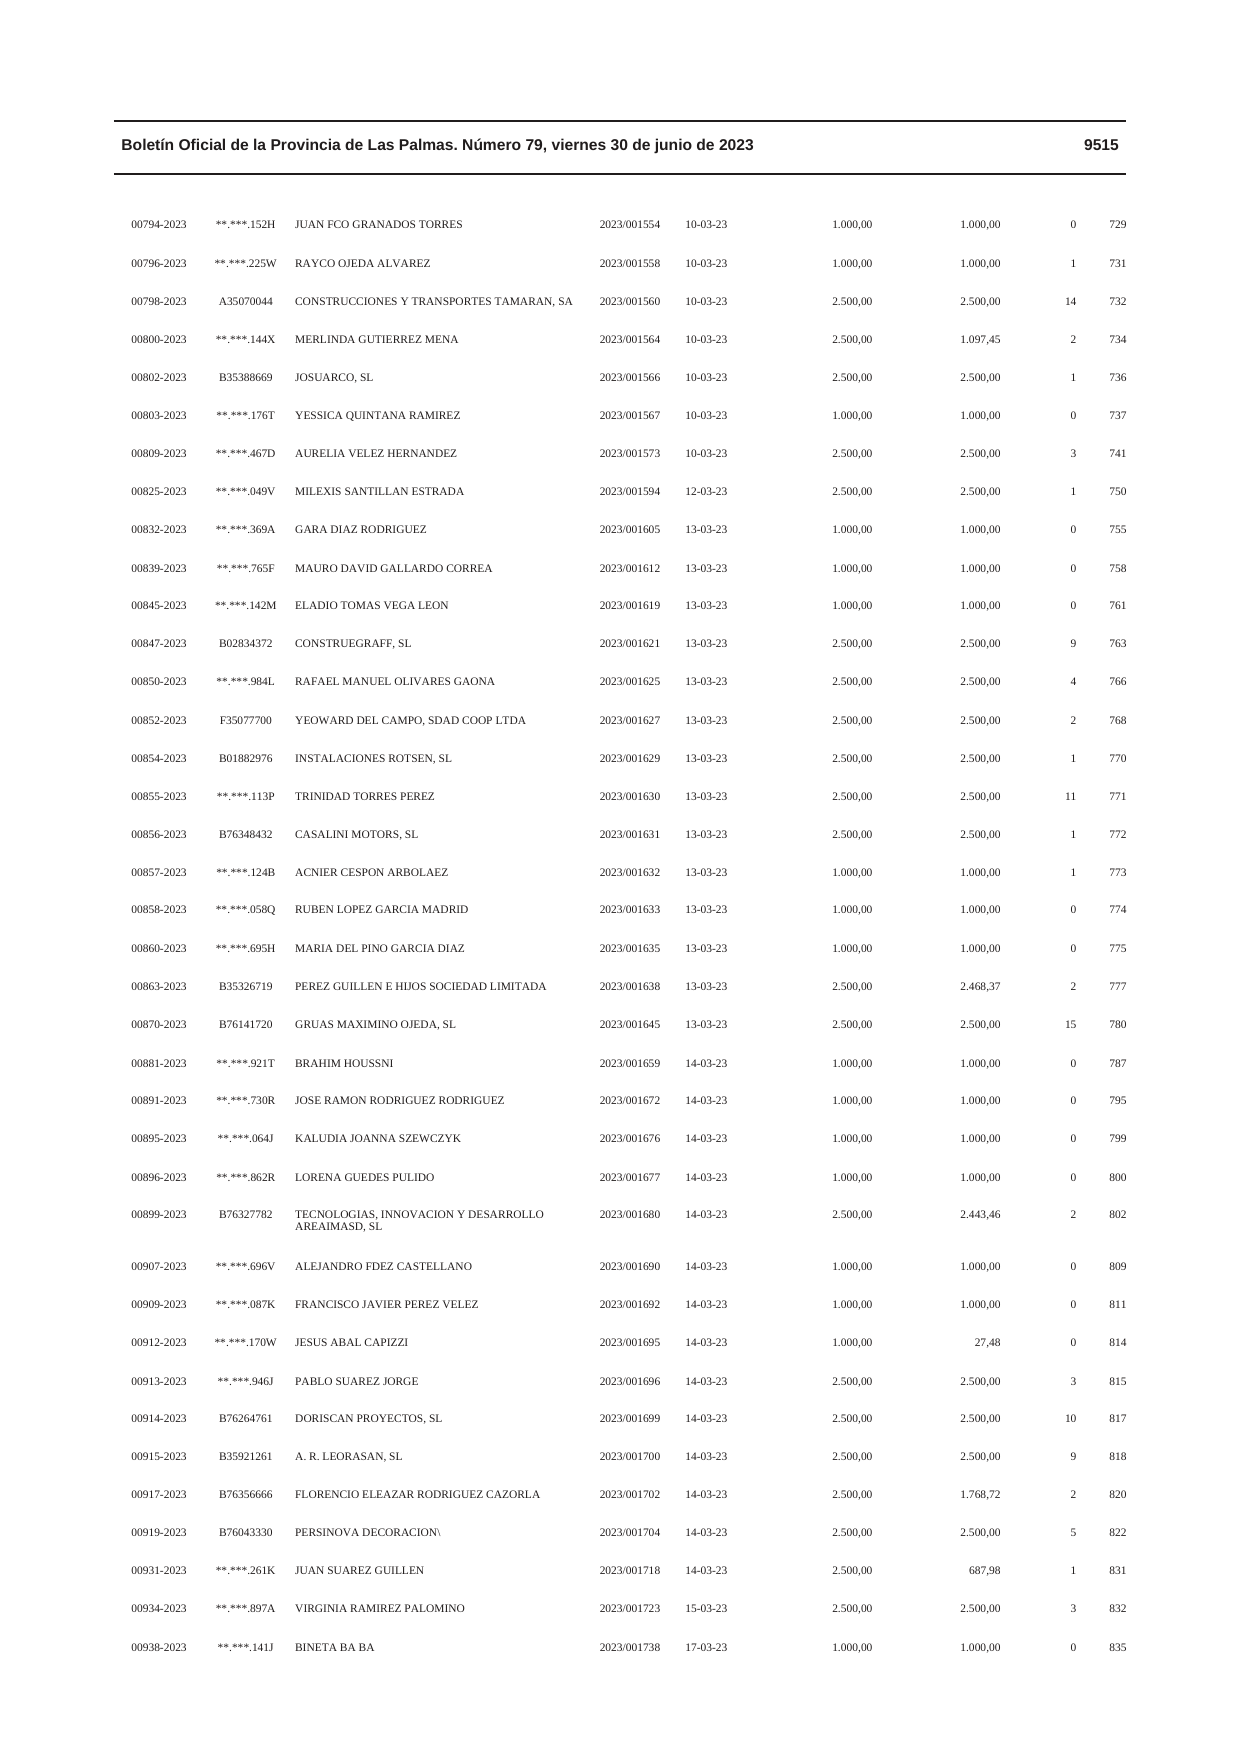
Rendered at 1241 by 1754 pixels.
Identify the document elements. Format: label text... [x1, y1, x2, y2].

table_cell 00881-2023 [114, 1043, 204, 1081]
table_cell **.***.261K [204, 1551, 287, 1589]
table_header 1.000,00 [775, 195, 918, 243]
table_cell 2023/001605 [575, 510, 670, 548]
table_cell 0 [1024, 396, 1076, 433]
table_cell 0 [1024, 1157, 1076, 1196]
table_cell **.***.946J [204, 1361, 287, 1399]
table_cell 2023/001560 [575, 282, 670, 320]
table_cell 5 [1024, 1513, 1076, 1551]
table_cell 731 [1076, 243, 1126, 282]
table_cell 1.000,00 [919, 891, 1023, 929]
table_cell 0 [1024, 510, 1076, 548]
table_cell 768 [1076, 700, 1126, 739]
table_cell 755 [1076, 510, 1126, 548]
table_cell MILEXIS SANTILLAN ESTRADA [287, 472, 575, 510]
table_cell AURELIA VELEZ HERNANDEZ [287, 433, 575, 472]
table_cell 775 [1076, 929, 1126, 967]
table_cell **.***.064J [204, 1119, 287, 1157]
table_cell 0 [1024, 586, 1076, 624]
table_cell CONSTRUCCIONES Y TRANSPORTES TAMARAN, SA [287, 282, 575, 320]
table_cell 2.500,00 [919, 777, 1023, 815]
table_cell 14-03-23 [670, 1551, 775, 1589]
table_cell RAYCO OJEDA ALVAREZ [287, 243, 575, 282]
table_cell **.***.113P [204, 777, 287, 815]
table_cell 00798-2023 [114, 282, 204, 320]
table_cell **.***.087K [204, 1284, 287, 1322]
table_cell 771 [1076, 777, 1126, 815]
table_cell 1.000,00 [775, 1627, 918, 1658]
table_cell 2023/001619 [575, 586, 670, 624]
table_cell 2023/001672 [575, 1081, 670, 1119]
table_cell [204, 1221, 287, 1246]
table_cell PABLO SUAREZ JORGE [287, 1361, 575, 1399]
table_cell [670, 1221, 775, 1246]
table_cell 13-03-23 [670, 815, 775, 853]
table_cell FLORENCIO ELEAZAR RODRIGUEZ CAZORLA [287, 1475, 575, 1513]
table_cell 2.500,00 [775, 433, 918, 472]
table_cell 00909-2023 [114, 1284, 204, 1322]
table_cell 00854-2023 [114, 739, 204, 777]
table_cell 10-03-23 [670, 282, 775, 320]
table_cell 2.500,00 [919, 282, 1023, 320]
table_cell 13-03-23 [670, 891, 775, 929]
table_cell **.***.467D [204, 433, 287, 472]
table_cell 00899-2023 [114, 1196, 204, 1221]
table_cell 1.000,00 [919, 1043, 1023, 1081]
table_cell 2023/001594 [575, 472, 670, 510]
table_cell 00891-2023 [114, 1081, 204, 1119]
table_cell 1.000,00 [919, 1119, 1023, 1157]
table_cell JOSUARCO, SL [287, 358, 575, 396]
text Boletín Oficial de la Provincia de Las Palmas. Número 79, viernes 30 de junio de 2023 9515 [121, 136, 1126, 154]
table_cell 13-03-23 [670, 700, 775, 739]
table_cell 15 [1024, 1005, 1076, 1043]
table_cell GARA DIAZ RODRIGUEZ [287, 510, 575, 548]
table_cell 2.500,00 [775, 1589, 918, 1627]
table_cell 795 [1076, 1081, 1126, 1119]
table_cell 822 [1076, 1513, 1126, 1551]
table_cell **.***.049V [204, 472, 287, 510]
table_cell [1024, 1221, 1076, 1246]
table_cell 2.443,46 [919, 1196, 1023, 1221]
table_cell 2023/001627 [575, 700, 670, 739]
table_cell 2.500,00 [775, 1475, 918, 1513]
table_cell 1.097,45 [919, 320, 1023, 358]
table_cell **.***.142M [204, 586, 287, 624]
table_cell 2023/001690 [575, 1246, 670, 1284]
table_cell B35921261 [204, 1437, 287, 1475]
table_cell **.***.144X [204, 320, 287, 358]
table_cell JUAN SUAREZ GUILLEN [287, 1551, 575, 1589]
table_cell B76264761 [204, 1399, 287, 1437]
table_cell **.***.124B [204, 853, 287, 891]
table_cell 2023/001702 [575, 1475, 670, 1513]
table_cell 1 [1024, 1551, 1076, 1589]
table_cell 2023/001700 [575, 1437, 670, 1475]
table_cell B76356666 [204, 1475, 287, 1513]
table_cell 2.500,00 [919, 815, 1023, 853]
table_cell PERSINOVA DECORACION\ [287, 1513, 575, 1551]
table_cell 00803-2023 [114, 396, 204, 433]
table_cell **.***.921T [204, 1043, 287, 1081]
table_cell INSTALACIONES ROTSEN, SL [287, 739, 575, 777]
table_cell 00896-2023 [114, 1157, 204, 1196]
table_cell 1.000,00 [919, 1627, 1023, 1658]
table_cell 2.500,00 [919, 662, 1023, 700]
table_cell AREAIMASD, SL [287, 1221, 575, 1246]
table_cell 14-03-23 [670, 1361, 775, 1399]
table_cell 13-03-23 [670, 929, 775, 967]
table_cell 00845-2023 [114, 586, 204, 624]
table_cell 00839-2023 [114, 548, 204, 586]
table_cell 10-03-23 [670, 396, 775, 433]
table_cell 2023/001632 [575, 853, 670, 891]
table_cell 2023/001612 [575, 548, 670, 586]
table_cell 00915-2023 [114, 1437, 204, 1475]
table_cell 1.000,00 [919, 510, 1023, 548]
table_cell 2.500,00 [775, 662, 918, 700]
table_cell 13-03-23 [670, 510, 775, 548]
table_cell GRUAS MAXIMINO OJEDA, SL [287, 1005, 575, 1043]
table_cell 00919-2023 [114, 1513, 204, 1551]
table_cell 2023/001629 [575, 739, 670, 777]
table_cell 00895-2023 [114, 1119, 204, 1157]
table_cell 2.500,00 [919, 1589, 1023, 1627]
table_cell 13-03-23 [670, 967, 775, 1005]
table_cell 00914-2023 [114, 1399, 204, 1437]
table_cell **.***.862R [204, 1157, 287, 1196]
table_cell VIRGINIA RAMIREZ PALOMINO [287, 1589, 575, 1627]
table_cell 741 [1076, 433, 1126, 472]
table_cell 763 [1076, 624, 1126, 662]
table_cell 2.500,00 [775, 358, 918, 396]
table_cell 1.000,00 [919, 1246, 1023, 1284]
table_cell 2023/001676 [575, 1119, 670, 1157]
table_cell 10-03-23 [670, 243, 775, 282]
table_cell 2023/001696 [575, 1361, 670, 1399]
table_cell 10-03-23 [670, 358, 775, 396]
table_cell 2 [1024, 700, 1076, 739]
table_cell B76043330 [204, 1513, 287, 1551]
table_cell 14-03-23 [670, 1513, 775, 1551]
table_cell 1 [1024, 472, 1076, 510]
table_cell 00850-2023 [114, 662, 204, 700]
table_cell 2023/001638 [575, 967, 670, 1005]
table_cell B76327782 [204, 1196, 287, 1221]
table_cell 2.468,37 [919, 967, 1023, 1005]
table_cell 761 [1076, 586, 1126, 624]
table_cell **.***.141J [204, 1627, 287, 1658]
table_cell 2023/001718 [575, 1551, 670, 1589]
table_cell 00857-2023 [114, 853, 204, 891]
table_cell 00917-2023 [114, 1475, 204, 1513]
table_cell 14-03-23 [670, 1157, 775, 1196]
table_cell MERLINDA GUTIERREZ MENA [287, 320, 575, 358]
table_cell 00809-2023 [114, 433, 204, 472]
table_cell 9 [1024, 1437, 1076, 1475]
table_cell 1.000,00 [775, 243, 918, 282]
table_cell 2.500,00 [919, 358, 1023, 396]
table_cell 00825-2023 [114, 472, 204, 510]
table_cell 2.500,00 [919, 739, 1023, 777]
table_cell 2023/001631 [575, 815, 670, 853]
table_cell 2023/001558 [575, 243, 670, 282]
table_cell 802 [1076, 1196, 1126, 1221]
table_cell 2023/001699 [575, 1399, 670, 1437]
table_cell 2023/001659 [575, 1043, 670, 1081]
table_cell **.***.730R [204, 1081, 287, 1119]
table_cell **.***.984L [204, 662, 287, 700]
table_cell 1.000,00 [919, 586, 1023, 624]
table_cell 00907-2023 [114, 1246, 204, 1284]
table_cell 2.500,00 [775, 472, 918, 510]
table_header JUAN FCO GRANADOS TORRES [287, 195, 575, 243]
table_cell 2.500,00 [775, 739, 918, 777]
table_cell 0 [1024, 1322, 1076, 1361]
table_cell 1.000,00 [775, 396, 918, 433]
table_cell B76348432 [204, 815, 287, 853]
table_cell 14-03-23 [670, 1119, 775, 1157]
table_cell 2 [1024, 1196, 1076, 1221]
table_cell 2.500,00 [775, 1005, 918, 1043]
table_cell MAURO DAVID GALLARDO CORREA [287, 548, 575, 586]
table_cell 2023/001680 [575, 1196, 670, 1221]
table_cell 13-03-23 [670, 739, 775, 777]
table_cell 1.000,00 [919, 548, 1023, 586]
table_cell 820 [1076, 1475, 1126, 1513]
table_header **.***.152H [204, 195, 287, 243]
table_cell 00913-2023 [114, 1361, 204, 1399]
table_cell [775, 1221, 918, 1246]
table_cell 1.000,00 [775, 548, 918, 586]
table_cell 00847-2023 [114, 624, 204, 662]
table_cell ACNIER CESPON ARBOLAEZ [287, 853, 575, 891]
table_cell 1 [1024, 853, 1076, 891]
table_cell [919, 1221, 1023, 1246]
table_cell 1.000,00 [919, 1081, 1023, 1119]
table_cell B76141720 [204, 1005, 287, 1043]
table_cell 2023/001625 [575, 662, 670, 700]
table_cell 774 [1076, 891, 1126, 929]
table_cell 2023/001567 [575, 396, 670, 433]
table_cell 736 [1076, 358, 1126, 396]
table_cell 10 [1024, 1399, 1076, 1437]
table_cell 1.000,00 [775, 1119, 918, 1157]
table_cell 00855-2023 [114, 777, 204, 815]
table_cell 2.500,00 [919, 700, 1023, 739]
table_cell 817 [1076, 1399, 1126, 1437]
table_cell 1.000,00 [775, 929, 918, 967]
table_cell [114, 1221, 204, 1246]
table_cell 4 [1024, 662, 1076, 700]
table_header 1.000,00 [919, 195, 1023, 243]
table_cell 13-03-23 [670, 662, 775, 700]
table_cell 799 [1076, 1119, 1126, 1157]
table_cell CASALINI MOTORS, SL [287, 815, 575, 853]
table_cell 0 [1024, 1119, 1076, 1157]
table_cell 2.500,00 [775, 282, 918, 320]
table_cell 2 [1024, 967, 1076, 1005]
table_header 10-03-23 [670, 195, 775, 243]
table_cell 00912-2023 [114, 1322, 204, 1361]
table_cell 2023/001635 [575, 929, 670, 967]
table_cell 2.500,00 [775, 700, 918, 739]
table_cell 10-03-23 [670, 320, 775, 358]
table_cell 2023/001704 [575, 1513, 670, 1551]
table_cell LORENA GUEDES PULIDO [287, 1157, 575, 1196]
table_cell 27,48 [919, 1322, 1023, 1361]
table_cell TRINIDAD TORRES PEREZ [287, 777, 575, 815]
table_cell 00858-2023 [114, 891, 204, 929]
table_cell JOSE RAMON RODRIGUEZ RODRIGUEZ [287, 1081, 575, 1119]
table_cell RUBEN LOPEZ GARCIA MADRID [287, 891, 575, 929]
table_cell 773 [1076, 853, 1126, 891]
table_cell **.***.695H [204, 929, 287, 967]
table_cell 777 [1076, 967, 1126, 1005]
table_cell 13-03-23 [670, 1005, 775, 1043]
table_cell 772 [1076, 815, 1126, 853]
table_cell **.***.696V [204, 1246, 287, 1284]
table_cell 2.500,00 [919, 624, 1023, 662]
table_cell 2023/001738 [575, 1627, 670, 1658]
table_cell 1 [1024, 815, 1076, 853]
table_cell 00931-2023 [114, 1551, 204, 1589]
table_cell 14-03-23 [670, 1437, 775, 1475]
table_cell 0 [1024, 1284, 1076, 1322]
table_cell 1.000,00 [775, 586, 918, 624]
table_cell **.***.170W [204, 1322, 287, 1361]
table_cell ALEJANDRO FDEZ CASTELLANO [287, 1246, 575, 1284]
table_cell 17-03-23 [670, 1627, 775, 1658]
table_cell CONSTRUEGRAFF, SL [287, 624, 575, 662]
table_cell 758 [1076, 548, 1126, 586]
table_cell 2023/001695 [575, 1322, 670, 1361]
table_cell 750 [1076, 472, 1126, 510]
table_cell 0 [1024, 891, 1076, 929]
table_cell 787 [1076, 1043, 1126, 1081]
table_cell 15-03-23 [670, 1589, 775, 1627]
table_cell 2023/001630 [575, 777, 670, 815]
table_cell **.***.176T [204, 396, 287, 433]
table_cell 13-03-23 [670, 586, 775, 624]
table_cell 0 [1024, 548, 1076, 586]
table_cell 14-03-23 [670, 1399, 775, 1437]
table_cell 11 [1024, 777, 1076, 815]
table_cell [1076, 1221, 1126, 1246]
table_cell 2.500,00 [775, 624, 918, 662]
table_cell 770 [1076, 739, 1126, 777]
table_cell 1.000,00 [775, 1322, 918, 1361]
table_cell **.***.058Q [204, 891, 287, 929]
table_cell 00852-2023 [114, 700, 204, 739]
table_cell 14-03-23 [670, 1081, 775, 1119]
table_cell 815 [1076, 1361, 1126, 1399]
table_cell 00832-2023 [114, 510, 204, 548]
table_cell 1.000,00 [919, 853, 1023, 891]
table_cell 811 [1076, 1284, 1126, 1322]
table_cell 14-03-23 [670, 1196, 775, 1221]
table_cell 766 [1076, 662, 1126, 700]
table_cell 2.500,00 [919, 1005, 1023, 1043]
table_cell 1.000,00 [919, 1157, 1023, 1196]
table_cell 2.500,00 [919, 472, 1023, 510]
table_cell KALUDIA JOANNA SZEWCZYK [287, 1119, 575, 1157]
table_cell 737 [1076, 396, 1126, 433]
table_cell 831 [1076, 1551, 1126, 1589]
table_cell PEREZ GUILLEN E HIJOS SOCIEDAD LIMITADA [287, 967, 575, 1005]
table_cell 2.500,00 [775, 1551, 918, 1589]
table_cell FRANCISCO JAVIER PEREZ VELEZ [287, 1284, 575, 1322]
table_cell 2023/001645 [575, 1005, 670, 1043]
table_cell 2023/001677 [575, 1157, 670, 1196]
table_cell 14-03-23 [670, 1322, 775, 1361]
table_cell 0 [1024, 1246, 1076, 1284]
table_cell 2023/001692 [575, 1284, 670, 1322]
table_cell 2.500,00 [919, 1399, 1023, 1437]
table_cell BINETA BA BA [287, 1627, 575, 1658]
table_cell 1.000,00 [775, 1081, 918, 1119]
table_cell 818 [1076, 1437, 1126, 1475]
table_cell 2023/001573 [575, 433, 670, 472]
table_cell 809 [1076, 1246, 1126, 1284]
table_cell 00796-2023 [114, 243, 204, 282]
table_cell 13-03-23 [670, 777, 775, 815]
table_cell 2023/001566 [575, 358, 670, 396]
table_cell B35326719 [204, 967, 287, 1005]
table_cell [575, 1221, 670, 1246]
table_cell 832 [1076, 1589, 1126, 1627]
table_cell JESUS ABAL CAPIZZI [287, 1322, 575, 1361]
table_cell 00938-2023 [114, 1627, 204, 1658]
table_cell B01882976 [204, 739, 287, 777]
table_cell 2 [1024, 1475, 1076, 1513]
table_cell 2.500,00 [775, 1513, 918, 1551]
table_cell 00856-2023 [114, 815, 204, 853]
table_cell 1.000,00 [775, 1246, 918, 1284]
table_cell 835 [1076, 1627, 1126, 1658]
table_cell 1.000,00 [775, 510, 918, 548]
table_cell 0 [1024, 1043, 1076, 1081]
table_cell 2.500,00 [775, 777, 918, 815]
table_cell 2.500,00 [919, 1513, 1023, 1551]
table_cell 0 [1024, 929, 1076, 967]
table_cell 2.500,00 [775, 1361, 918, 1399]
table_cell 0 [1024, 1627, 1076, 1658]
table_cell 2.500,00 [919, 1361, 1023, 1399]
table_cell 2.500,00 [919, 433, 1023, 472]
table_cell 734 [1076, 320, 1126, 358]
table_cell 00870-2023 [114, 1005, 204, 1043]
table_cell 780 [1076, 1005, 1126, 1043]
table_cell 14-03-23 [670, 1284, 775, 1322]
table_cell 13-03-23 [670, 853, 775, 891]
table_cell 814 [1076, 1322, 1126, 1361]
table_cell 0 [1024, 1081, 1076, 1119]
table_cell TECNOLOGIAS, INNOVACION Y DESARROLLO [287, 1196, 575, 1221]
table_cell 2.500,00 [919, 1437, 1023, 1475]
table_cell 2.500,00 [775, 320, 918, 358]
table_cell 14-03-23 [670, 1043, 775, 1081]
table_cell B02834372 [204, 624, 287, 662]
table_header 0 [1024, 195, 1076, 243]
table_cell 9 [1024, 624, 1076, 662]
table_cell 2.500,00 [775, 967, 918, 1005]
table_cell 00860-2023 [114, 929, 204, 967]
table_cell RAFAEL MANUEL OLIVARES GAONA [287, 662, 575, 700]
table_cell **.***.225W [204, 243, 287, 282]
table_cell F35077700 [204, 700, 287, 739]
table_cell 14-03-23 [670, 1246, 775, 1284]
table_header 2023/001554 [575, 195, 670, 243]
table_cell 1.000,00 [919, 243, 1023, 282]
table_cell 2023/001633 [575, 891, 670, 929]
table_cell A. R. LEORASAN, SL [287, 1437, 575, 1475]
table_cell 2023/001621 [575, 624, 670, 662]
table_cell 1.000,00 [775, 853, 918, 891]
table_cell 00934-2023 [114, 1589, 204, 1627]
table_cell BRAHIM HOUSSNI [287, 1043, 575, 1081]
table_cell ELADIO TOMAS VEGA LEON [287, 586, 575, 624]
table_cell 1 [1024, 739, 1076, 777]
table_cell 3 [1024, 433, 1076, 472]
table_header 00794-2023 [114, 195, 204, 243]
table_cell 00863-2023 [114, 967, 204, 1005]
table_cell 13-03-23 [670, 624, 775, 662]
table_cell A35070044 [204, 282, 287, 320]
table_cell YESSICA QUINTANA RAMIREZ [287, 396, 575, 433]
table_cell 2 [1024, 320, 1076, 358]
table_cell 10-03-23 [670, 433, 775, 472]
table_cell 12-03-23 [670, 472, 775, 510]
table_cell 800 [1076, 1157, 1126, 1196]
table_cell 14-03-23 [670, 1475, 775, 1513]
table_cell 2.500,00 [775, 1437, 918, 1475]
table_cell 1.000,00 [775, 1157, 918, 1196]
table_cell 1.000,00 [919, 929, 1023, 967]
table_cell 00802-2023 [114, 358, 204, 396]
table_cell 3 [1024, 1589, 1076, 1627]
table_cell 1.768,72 [919, 1475, 1023, 1513]
table_cell **.***.765F [204, 548, 287, 586]
table_cell 13-03-23 [670, 548, 775, 586]
table_cell MARIA DEL PINO GARCIA DIAZ [287, 929, 575, 967]
table_cell 1 [1024, 358, 1076, 396]
table_cell **.***.369A [204, 510, 287, 548]
table_cell 00800-2023 [114, 320, 204, 358]
table_cell 2.500,00 [775, 1196, 918, 1221]
table_cell 1.000,00 [775, 1043, 918, 1081]
table_cell 2.500,00 [775, 1399, 918, 1437]
table_cell 1 [1024, 243, 1076, 282]
table_cell 2023/001723 [575, 1589, 670, 1627]
table_cell 1.000,00 [919, 396, 1023, 433]
table_cell 1.000,00 [919, 1284, 1023, 1322]
table_header 729 [1076, 195, 1126, 243]
table_cell YEOWARD DEL CAMPO, SDAD COOP LTDA [287, 700, 575, 739]
table_cell 2023/001564 [575, 320, 670, 358]
table_cell 1.000,00 [775, 891, 918, 929]
table_cell 3 [1024, 1361, 1076, 1399]
table_cell 687,98 [919, 1551, 1023, 1589]
table_cell 14 [1024, 282, 1076, 320]
table_cell 2.500,00 [775, 815, 918, 853]
table_cell B35388669 [204, 358, 287, 396]
table_cell 732 [1076, 282, 1126, 320]
table_cell **.***.897A [204, 1589, 287, 1627]
table_cell DORISCAN PROYECTOS, SL [287, 1399, 575, 1437]
table_cell 1.000,00 [775, 1284, 918, 1322]
